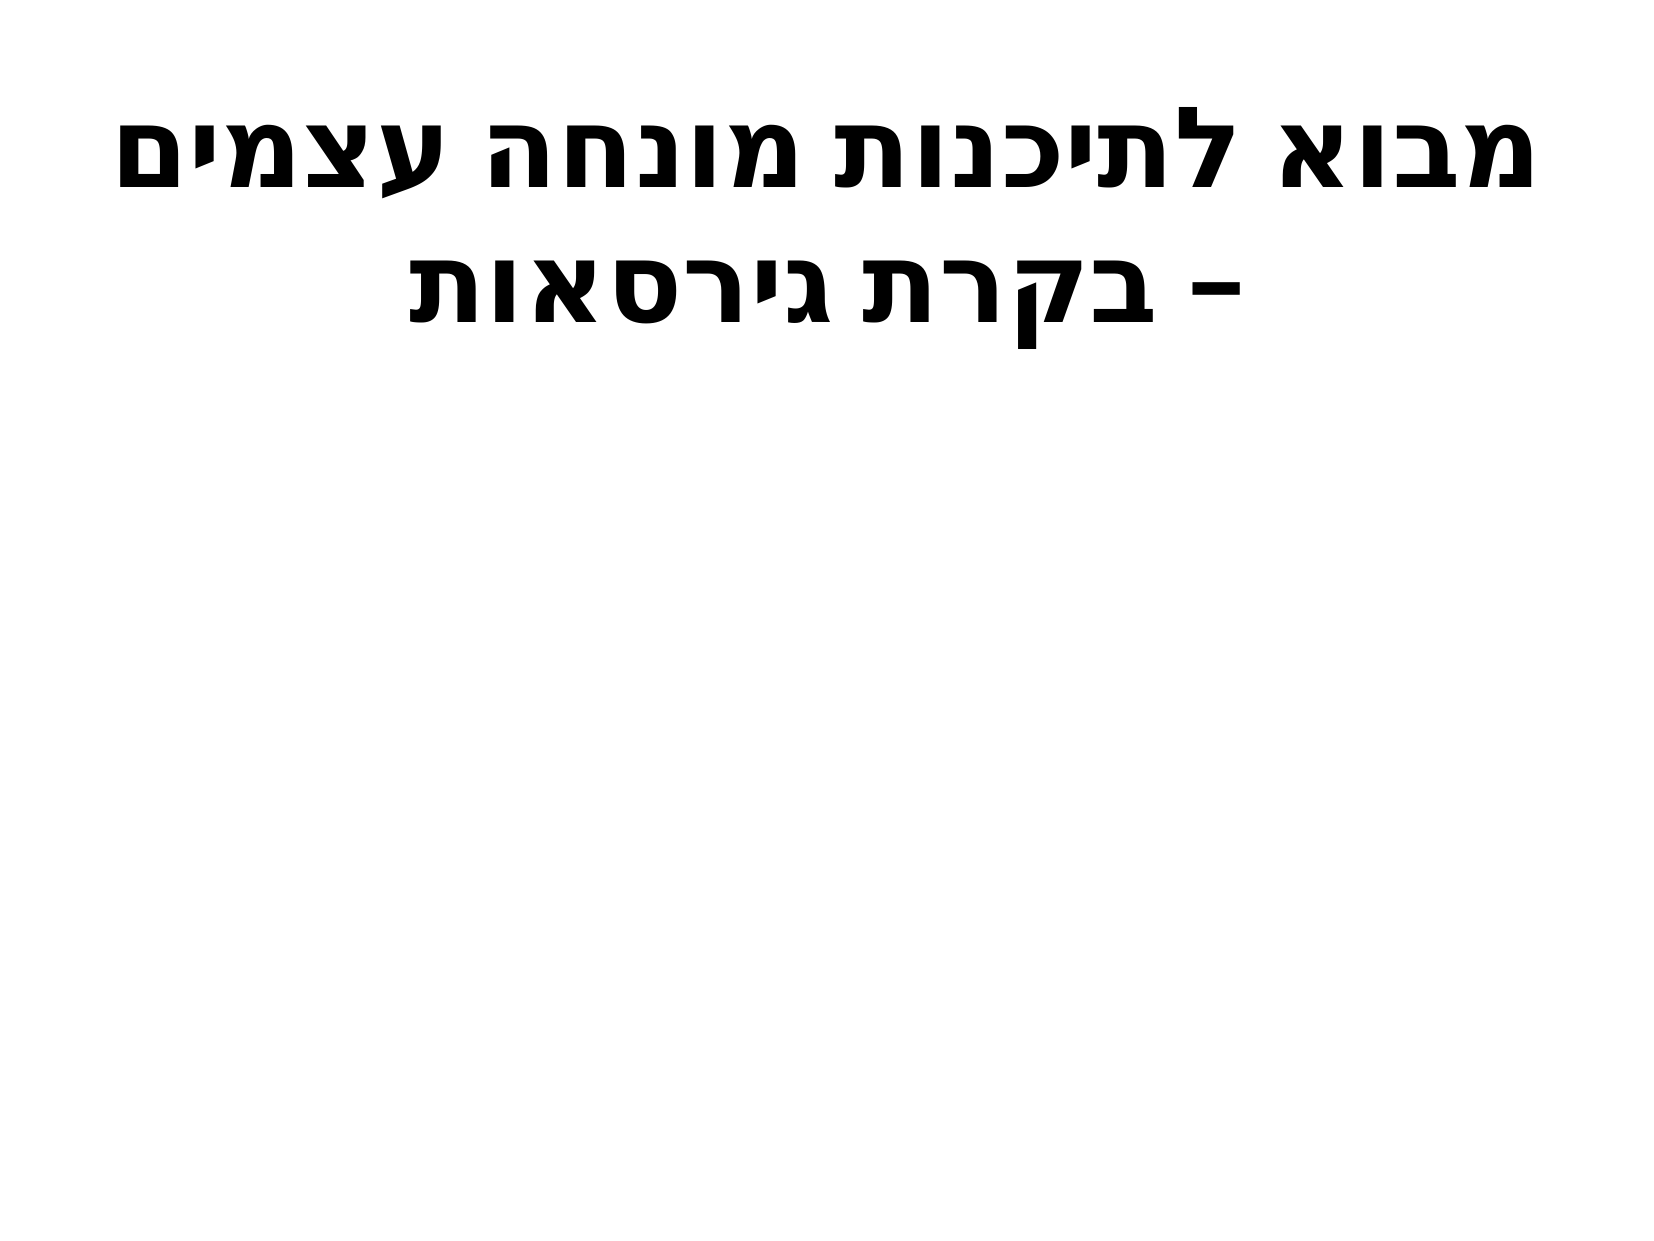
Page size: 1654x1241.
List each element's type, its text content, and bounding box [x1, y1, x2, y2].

title מבוא לתיכנות מונחה עצמים – בקרת גירסאות [82, 75, 1571, 324]
